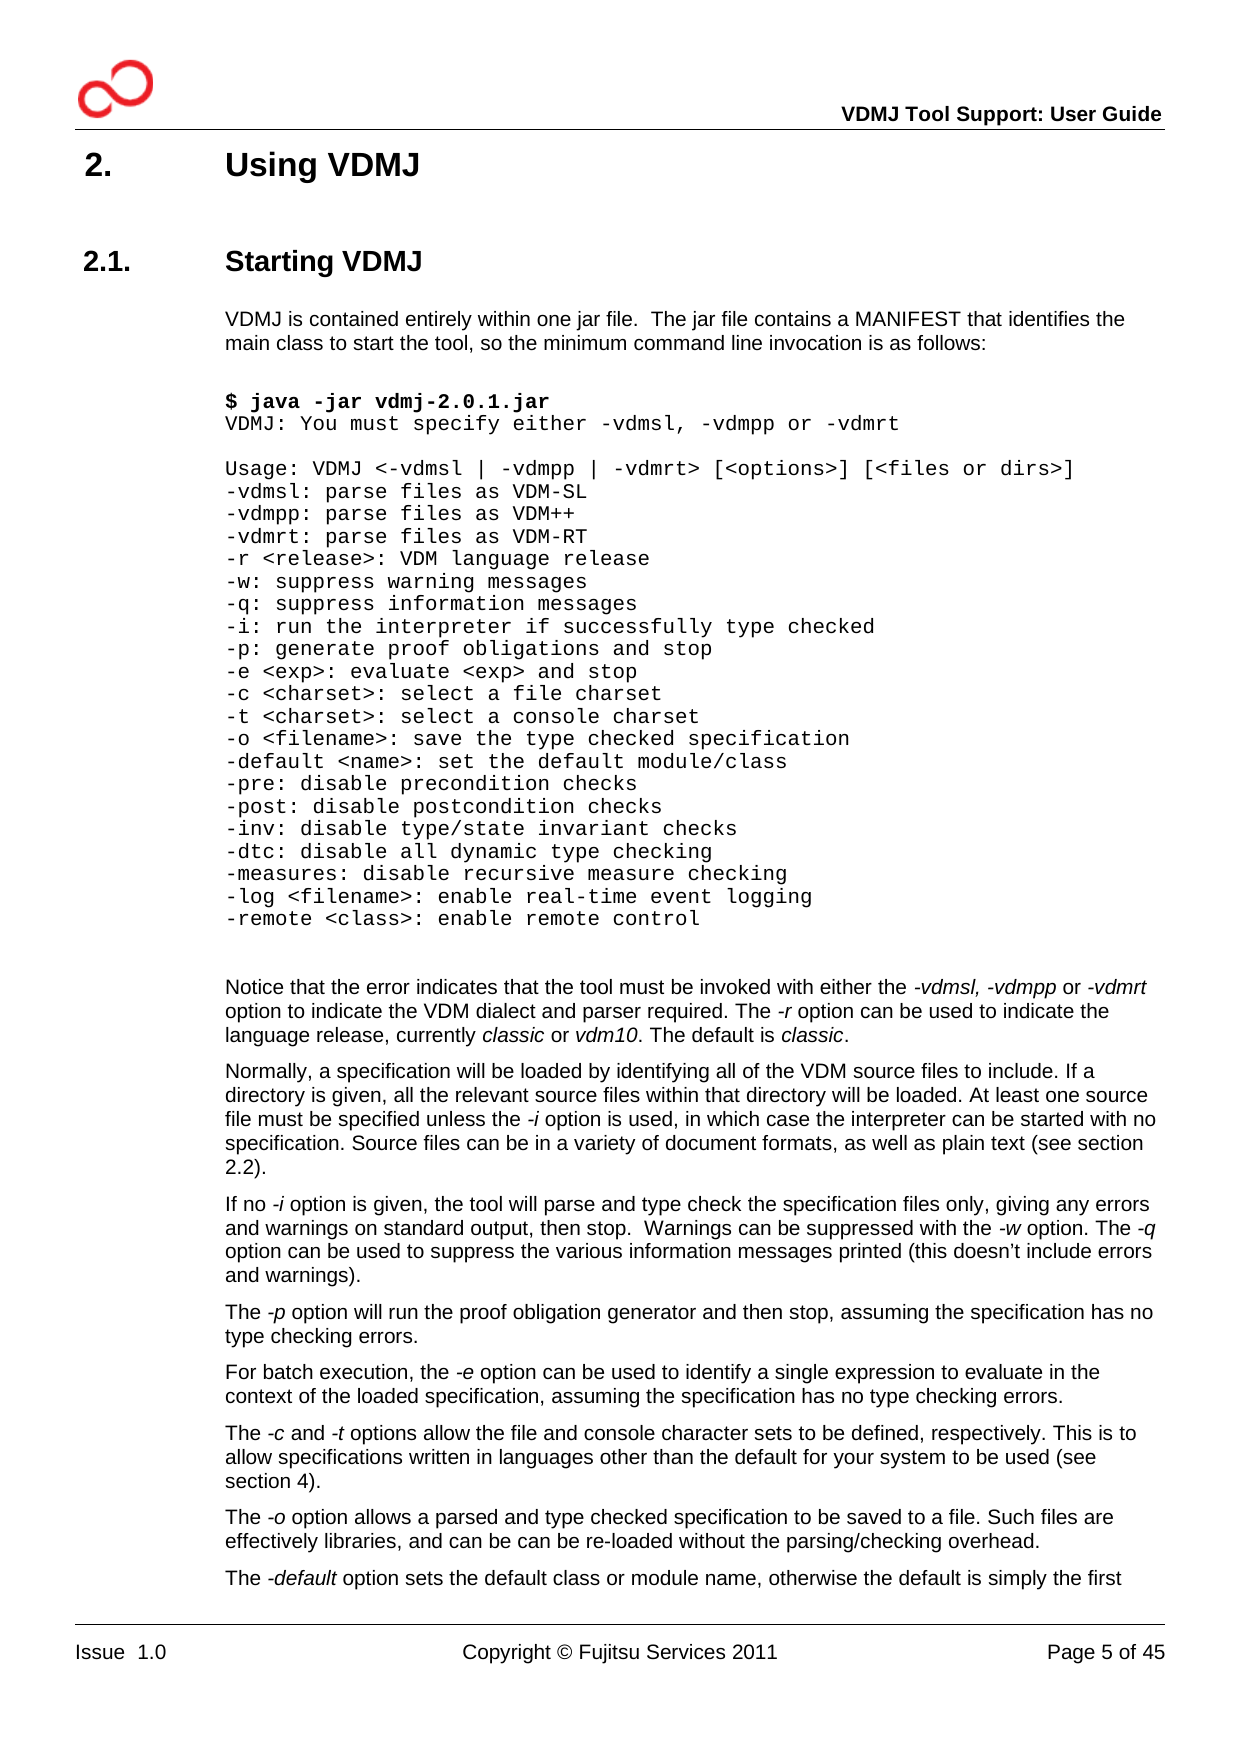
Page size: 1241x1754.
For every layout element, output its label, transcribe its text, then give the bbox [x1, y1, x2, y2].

text -post: disable postcondition checks [225, 795, 1165, 818]
text -dtc: disable all dynamic type checking [225, 840, 1165, 863]
text Normally, a specification will be loaded by identifying all of the VDM source files to include. If a directory is given, all the relevant source files within that directory will be loaded. At least one source file must be specified unless the -i option is used, in which case the interpreter can be started with no specification. Source files can be in a variety of document formats, as well as plain text (see section 2.2). [225, 1059, 1165, 1179]
text -i: run the interpreter if successfully type checked [225, 615, 1165, 638]
text -vdmpp: parse files as VDM++ [225, 503, 1165, 525]
text Notice that the error indicates that the tool must be invoked with either the -vdmsl, -vdmpp or -vdmrt option to indicate the VDM dialect and parser required. The -r option can be used to indicate the language release, currently classic or vdm10. The default is classic. [225, 975, 1165, 1047]
text -e <exp>: evaluate <exp> and stop [225, 660, 1165, 683]
text -log <filename>: enable real-time event logging [225, 885, 1165, 908]
text VDMJ is contained entirely within one jar file. The jar file contains a MANIFEST that identifies the main class to start the tool, so the minimum command line invocation is as follows: [225, 307, 1165, 355]
text -w: suppress warning messages [225, 570, 1165, 593]
text -remote <class>: enable remote control [225, 908, 1165, 930]
text -pre: disable precondition checks [225, 773, 1165, 795]
text -inv: disable type/state invariant checks [225, 818, 1165, 840]
text -c <charset>: select a file charset [225, 683, 1165, 705]
text -measures: disable recursive measure checking [225, 863, 1165, 885]
text -p: generate proof obligations and stop [225, 638, 1165, 660]
subtitle Starting VDMJ [75, 244, 1165, 277]
text VDMJ: You must specify either -vdmsl, -vdmpp or -vdmrt [225, 413, 1165, 435]
text -default <name>: set the default module/class [225, 750, 1165, 773]
text If no -i option is given, the tool will parse and type check the specification files only, giving any errors and warnings on standard output, then stop. Warnings can be suppressed with the -w option. The -q option can be used to suppress the various information messages printed (this doesn’t include errors and warnings). [225, 1192, 1165, 1288]
text The -o option allows a parsed and type checked specification to be saved to a file. Such files are effectively libraries, and can be can be re-loaded without the parsing/checking overhead. [225, 1505, 1165, 1553]
text Usage: VDMJ <-vdmsl | -vdmpp | -vdmrt> [<options>] [<files or dirs>] [225, 458, 1165, 480]
text -o <filename>: save the type checked specification [225, 728, 1165, 750]
text The -default option sets the default class or module name, otherwise the default is simply the first [225, 1566, 1165, 1590]
text The -p option will run the proof obligation generator and then stop, assuming the specification has no type checking errors. [225, 1300, 1165, 1348]
text -vdmsl: parse files as VDM-SL [225, 480, 1165, 503]
text $ java -jar vdmj-2.0.1.jar [225, 390, 1165, 413]
text -q: suppress information messages [225, 593, 1165, 615]
text -r <release>: VDM language release [225, 548, 1165, 570]
subtitle Using VDMJ [75, 145, 1165, 184]
text The -c and -t options allow the file and console character sets to be defined, respectively. This is to allow specifications written in languages other than the default for your system to be used (see section 4). [225, 1421, 1165, 1493]
text For batch execution, the -e option can be used to identify a single expression to evaluate in the context of the loaded specification, assuming the specification has no type checking errors. [225, 1361, 1165, 1408]
picture [78, 52, 153, 128]
text -vdmrt: parse files as VDM-RT [225, 525, 1165, 548]
text -t <charset>: select a console charset [225, 705, 1165, 728]
